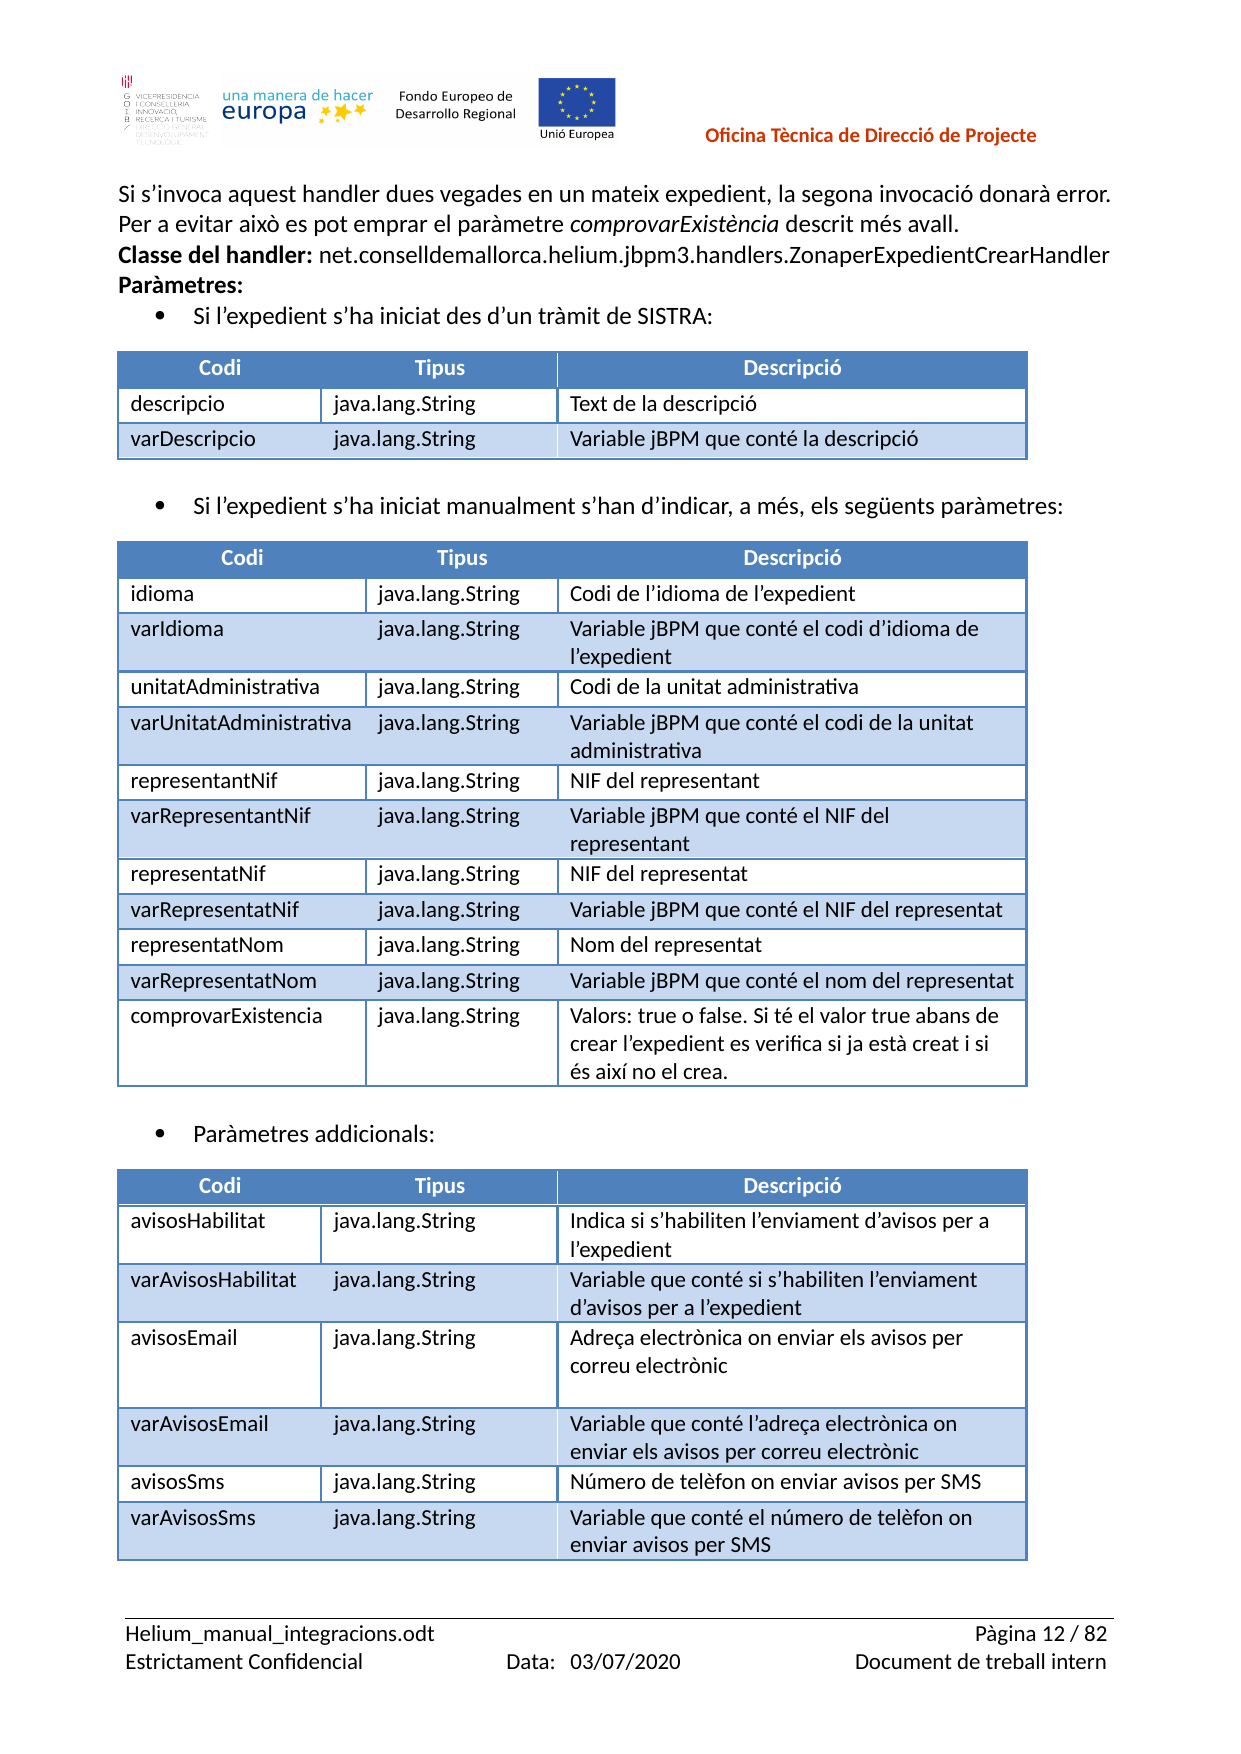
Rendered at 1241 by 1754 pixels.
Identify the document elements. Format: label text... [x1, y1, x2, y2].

table_cell java.lang.String [322, 1207, 556, 1263]
table_cell Codi de l’idioma de l’expedient [559, 579, 1025, 612]
table_cell unitatAdministrativa [119, 673, 365, 706]
table_cell java.lang.String [367, 766, 557, 799]
table_header Tipus [321, 1171, 557, 1204]
table_cell Variable jBPM que conté el codi d’idioma de l’expedient [558, 614, 1025, 670]
table_cell comprovarExistencia [119, 1001, 365, 1085]
table_cell java.lang.String [321, 1503, 557, 1559]
table_cell Indica si s’habiliten l’enviament d’avisos per a l’expedient [559, 1207, 1025, 1263]
table_header Codi [119, 1171, 321, 1204]
table_cell Valors: true o false. Si té el valor true abans de crear l’expedient es verifica si ja està creat i si és així no el crea. [559, 1001, 1025, 1085]
table_header Codi [119, 544, 366, 577]
table_cell Variable jBPM que conté el NIF del representant [558, 801, 1025, 857]
table_cell varAvisosHabilitat [119, 1265, 321, 1321]
table_cell java.lang.String [322, 1467, 556, 1501]
table_cell java.lang.String [367, 1001, 557, 1085]
table_cell java.lang.String [321, 424, 557, 457]
picture [219, 73, 621, 147]
table_cell NIF del representat [559, 860, 1025, 893]
table_cell avisosHabilitat [119, 1207, 320, 1263]
table_header Descripció [558, 353, 1025, 387]
table_cell Variable jBPM que conté la descripció [558, 424, 1025, 457]
table_cell varRepresentatNif [119, 895, 366, 928]
table_cell Text de la descripció [559, 389, 1025, 422]
table_header Codi [119, 353, 321, 387]
table_header Descripció [558, 1171, 1025, 1204]
list Si l’expedient s’ha iniciat des d’un tràmit de SISTRA: [156, 300, 1122, 330]
table_cell Número de telèfon on enviar avisos per SMS [559, 1467, 1025, 1501]
table_cell varRepresentatNom [119, 966, 366, 999]
table_cell Codi de la unitat administrativa [559, 673, 1025, 706]
text Classe del handler: net.conselldemallorca.helium.jbpm3.handlers.ZonaperExpedientCrearHandler [118, 239, 1122, 269]
table_cell java.lang.String [321, 1409, 557, 1465]
table_cell varIdioma [119, 614, 366, 670]
table_cell Variable que conté el número de telèfon on enviar avisos per SMS [558, 1503, 1025, 1559]
table_cell java.lang.String [366, 966, 558, 999]
table_cell varAvisosEmail [119, 1409, 321, 1465]
table_cell idioma [119, 579, 365, 612]
list Paràmetres addicionals: [156, 1118, 1122, 1148]
table_cell NIF del representant [559, 766, 1025, 799]
table_cell representatNif [119, 860, 365, 893]
table_cell Nom del representat [559, 930, 1025, 964]
table_cell Variable jBPM que conté el nom del representat [558, 966, 1025, 999]
table_cell java.lang.String [366, 614, 558, 670]
table_cell varDescripcio [119, 424, 321, 457]
table_cell java.lang.String [367, 673, 557, 706]
table_cell representantNif [119, 766, 365, 799]
table_cell varAvisosSms [119, 1503, 321, 1559]
table_header Tipus [321, 353, 557, 387]
table_cell java.lang.String [366, 801, 558, 857]
table_cell descripcio [119, 389, 320, 422]
table_header Tipus [366, 544, 558, 577]
table_cell java.lang.String [322, 389, 556, 422]
table_cell avisosSms [119, 1467, 320, 1501]
table_header Descripció [558, 544, 1025, 577]
text Si s’invoca aquest handler dues vegades en un mateix expedient, la segona invocació donarà error. Per a evitar això es pot emprar el paràmetre comprovarExistència descrit més avall. [118, 178, 1122, 239]
picture [118, 73, 213, 147]
text Paràmetres: [118, 269, 1122, 300]
table_cell varUnitatAdministrativa [119, 708, 366, 764]
table_cell java.lang.String [366, 708, 558, 764]
table_cell varRepresentantNif [119, 801, 366, 857]
table_cell java.lang.String [321, 1265, 557, 1321]
list Si l’expedient s’ha iniciat manualment s’han d’indicar, a més, els següents paràmetres: [156, 490, 1122, 521]
table_cell representatNom [119, 930, 365, 964]
table_cell Variable jBPM que conté el codi de la unitat administrativa [558, 708, 1025, 764]
table_cell java.lang.String [367, 860, 557, 893]
table_cell avisosEmail [119, 1323, 320, 1407]
table_cell Variable jBPM que conté el NIF del representat [558, 895, 1025, 928]
table_cell java.lang.String [366, 895, 558, 928]
table_cell java.lang.String [322, 1323, 556, 1407]
table_cell Variable que conté si s’habiliten l’enviament d’avisos per a l’expedient [558, 1265, 1025, 1321]
table_cell Variable que conté l’adreça electrònica on enviar els avisos per correu electrònic [558, 1409, 1025, 1465]
table_cell java.lang.String [367, 930, 557, 964]
table_cell java.lang.String [367, 579, 557, 612]
table_cell Adreça electrònica on enviar els avisos per correu electrònic [559, 1323, 1025, 1407]
